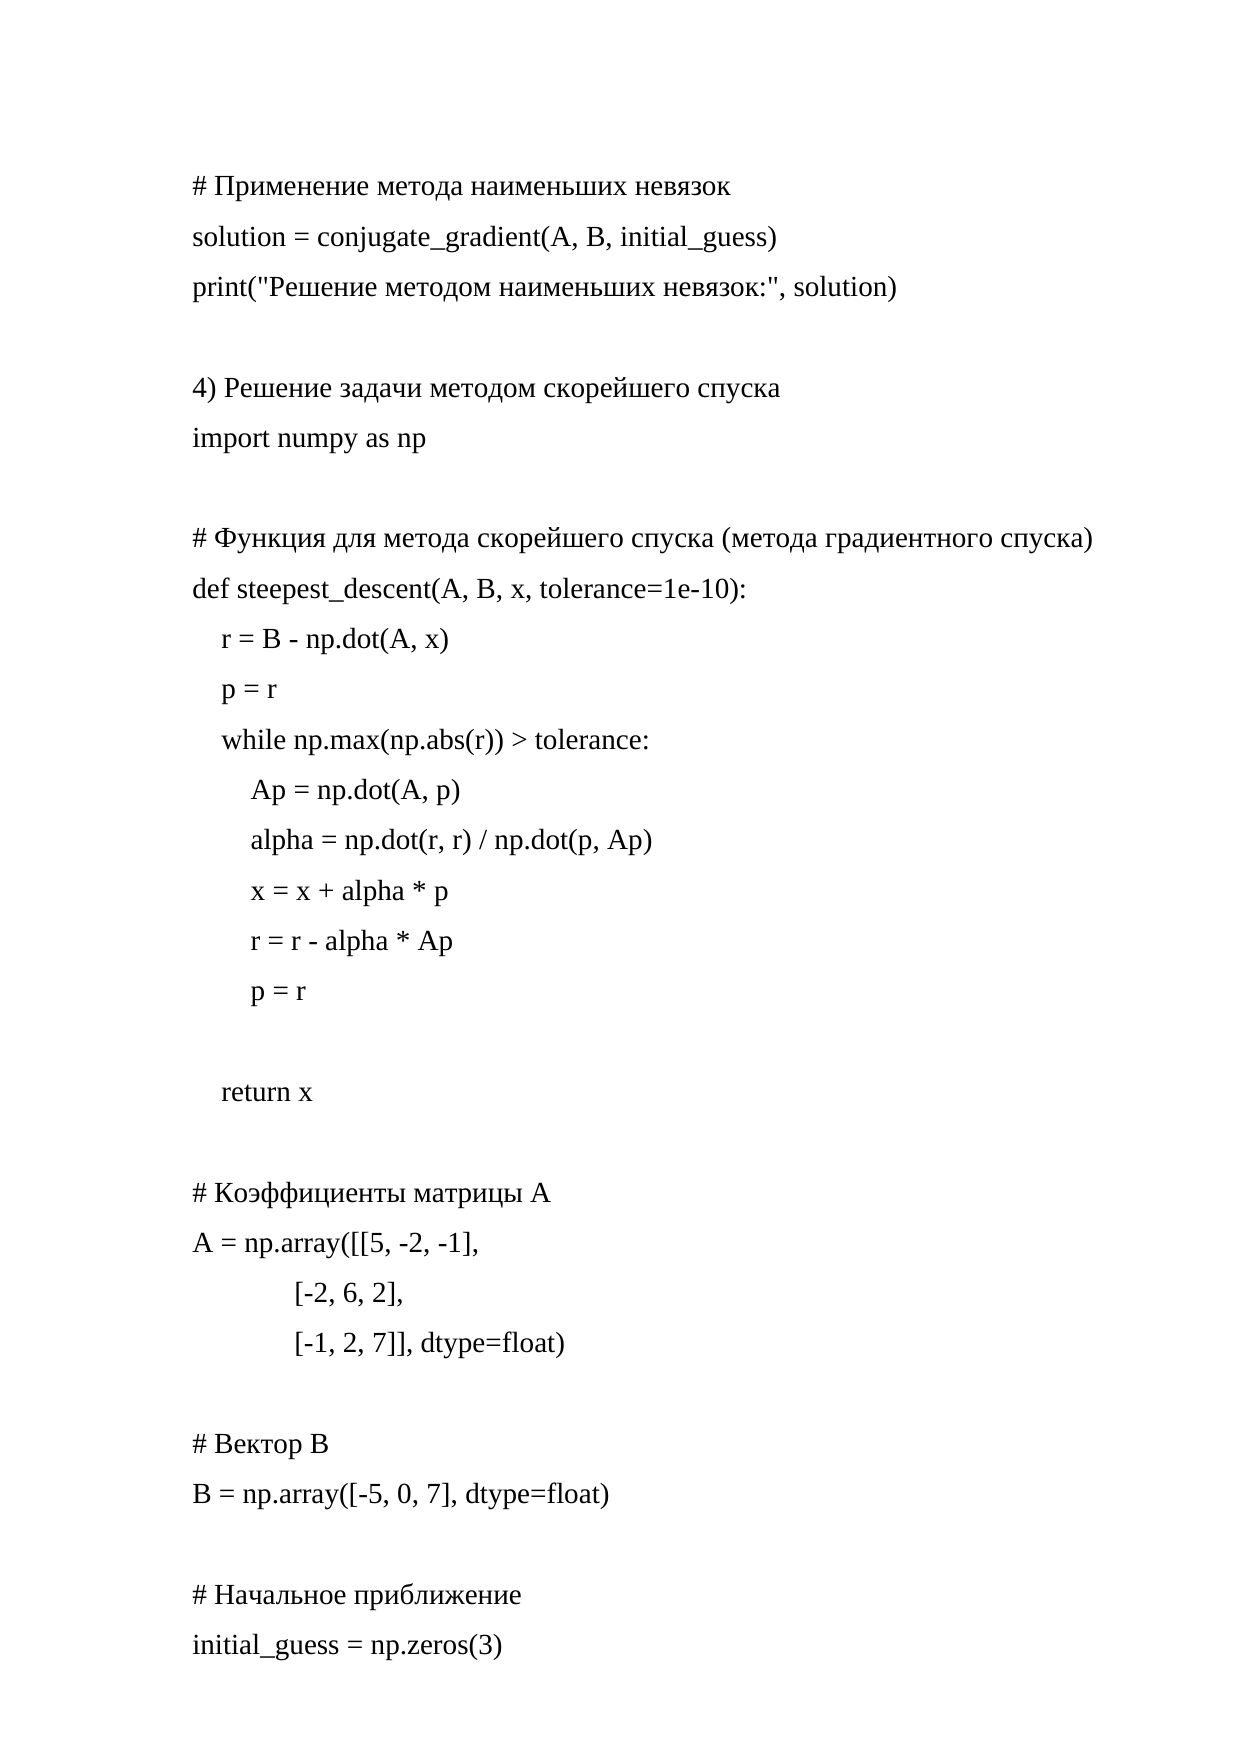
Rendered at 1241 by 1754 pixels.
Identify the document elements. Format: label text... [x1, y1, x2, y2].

text [-1, 2, 7]], dtype=float) [118, 1326, 1181, 1359]
text p = r [118, 672, 1181, 705]
text B = np.array([-5, 0, 7], dtype=float) [118, 1477, 1181, 1510]
text return x [118, 1074, 1181, 1108]
text r = B - np.dot(A, x) [118, 621, 1181, 655]
text print("Решение методом наименьших невязок:", solution) [118, 269, 1181, 303]
text Ap = np.dot(A, p) [118, 772, 1181, 806]
text # Применение метода наименьших невязок [118, 168, 1181, 202]
text # Вектор B [118, 1426, 1181, 1460]
text initial_guess = np.zeros(3) [118, 1627, 1181, 1661]
text # Коэффициенты матрицы A [118, 1175, 1181, 1208]
text x = x + alpha * p [118, 873, 1181, 906]
text while np.max(np.abs(r)) > tolerance: [118, 722, 1181, 755]
text # Функция для метода скорейшего спуска (метода градиентного спуска) [118, 521, 1181, 554]
text p = r [118, 973, 1181, 1007]
text import numpy as np [118, 420, 1181, 453]
text def steepest_descent(A, B, x, tolerance=1e-10): [118, 571, 1181, 604]
text 4) Решение задачи методом скорейшего спуска [118, 370, 1181, 403]
text A = np.array([[5, -2, -1], [118, 1225, 1181, 1258]
text # Начальное приближение [118, 1577, 1181, 1611]
text r = r - alpha * Ap [118, 923, 1181, 957]
text solution = conjugate_gradient(A, B, initial_guess) [118, 219, 1181, 252]
text alpha = np.dot(r, r) / np.dot(p, Ap) [118, 822, 1181, 856]
text [-2, 6, 2], [118, 1275, 1181, 1309]
